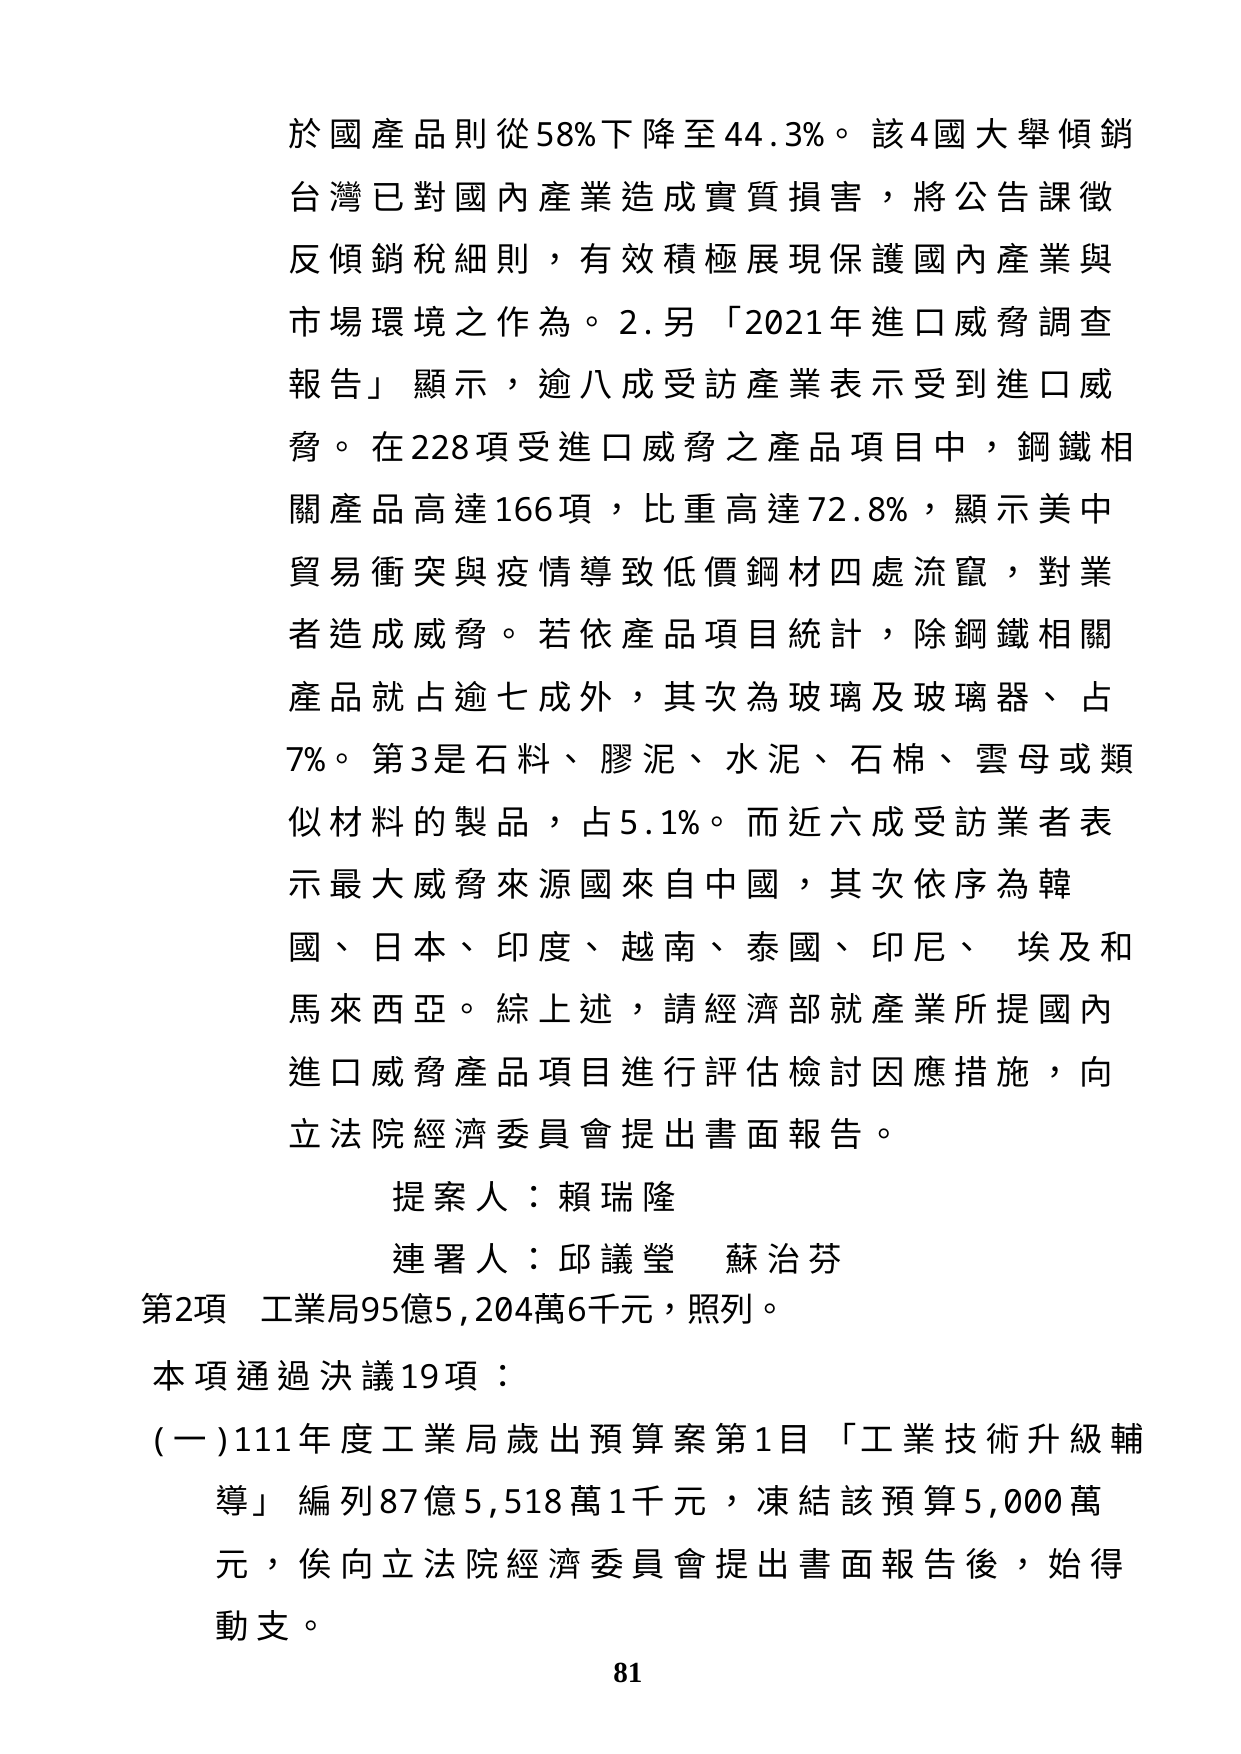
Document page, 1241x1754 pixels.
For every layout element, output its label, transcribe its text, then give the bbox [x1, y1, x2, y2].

text 本項通過決議19項： [141, 1332, 1148, 1395]
text 於國產品則從58%下降至44.3%。該4國大舉傾銷台灣已對國內產業造成實質損害，將公告課徵反傾銷稅細則，有效積極展現保護國內產業與市場環境之作為。2.另「2021年進口威脅調查報告」顯示，逾八成受訪產業表示受到進口威脅。在228項受進口威脅之產品項目中，鋼鐵相關產品高達166項，比重高達72.8%，顯示美中貿易衝突與疫情導致低價鋼材四處流竄，對業者造成威脅。若依產品項目統計，除鋼鐵相關產品就占逾七成外，其次為玻璃及玻璃器、占7%。第3是石料、膠泥、水泥、石棉、雲母或類似材料的製品，占5.1%。而近六成受訪業者表示最大威脅來源國來自中國，其次依序為韓國、日本、印度、越南、泰國、印尼、 埃及和馬來西亞。綜上述，請經濟部就產業所提國內進口威脅產品項目進行評估檢討因應措施，向立法院經濟委員會提出書面報告。 [140, 91, 1148, 1153]
text (一)111年度工業局歲出預算案第1目「工業技術升級輔導」編列87億5,518萬1千元，凍結該預算5,000萬元，俟向立法院經濟委員會提出書面報告後，始得動支。 [140, 1395, 1148, 1645]
text 提案人：賴瑞隆 [384, 1153, 1044, 1216]
text 連署人：邱議瑩 蘇治芬 [384, 1216, 1044, 1278]
text 第2項 工業局95億5,204萬6千元，照列。 [140, 1278, 1148, 1332]
